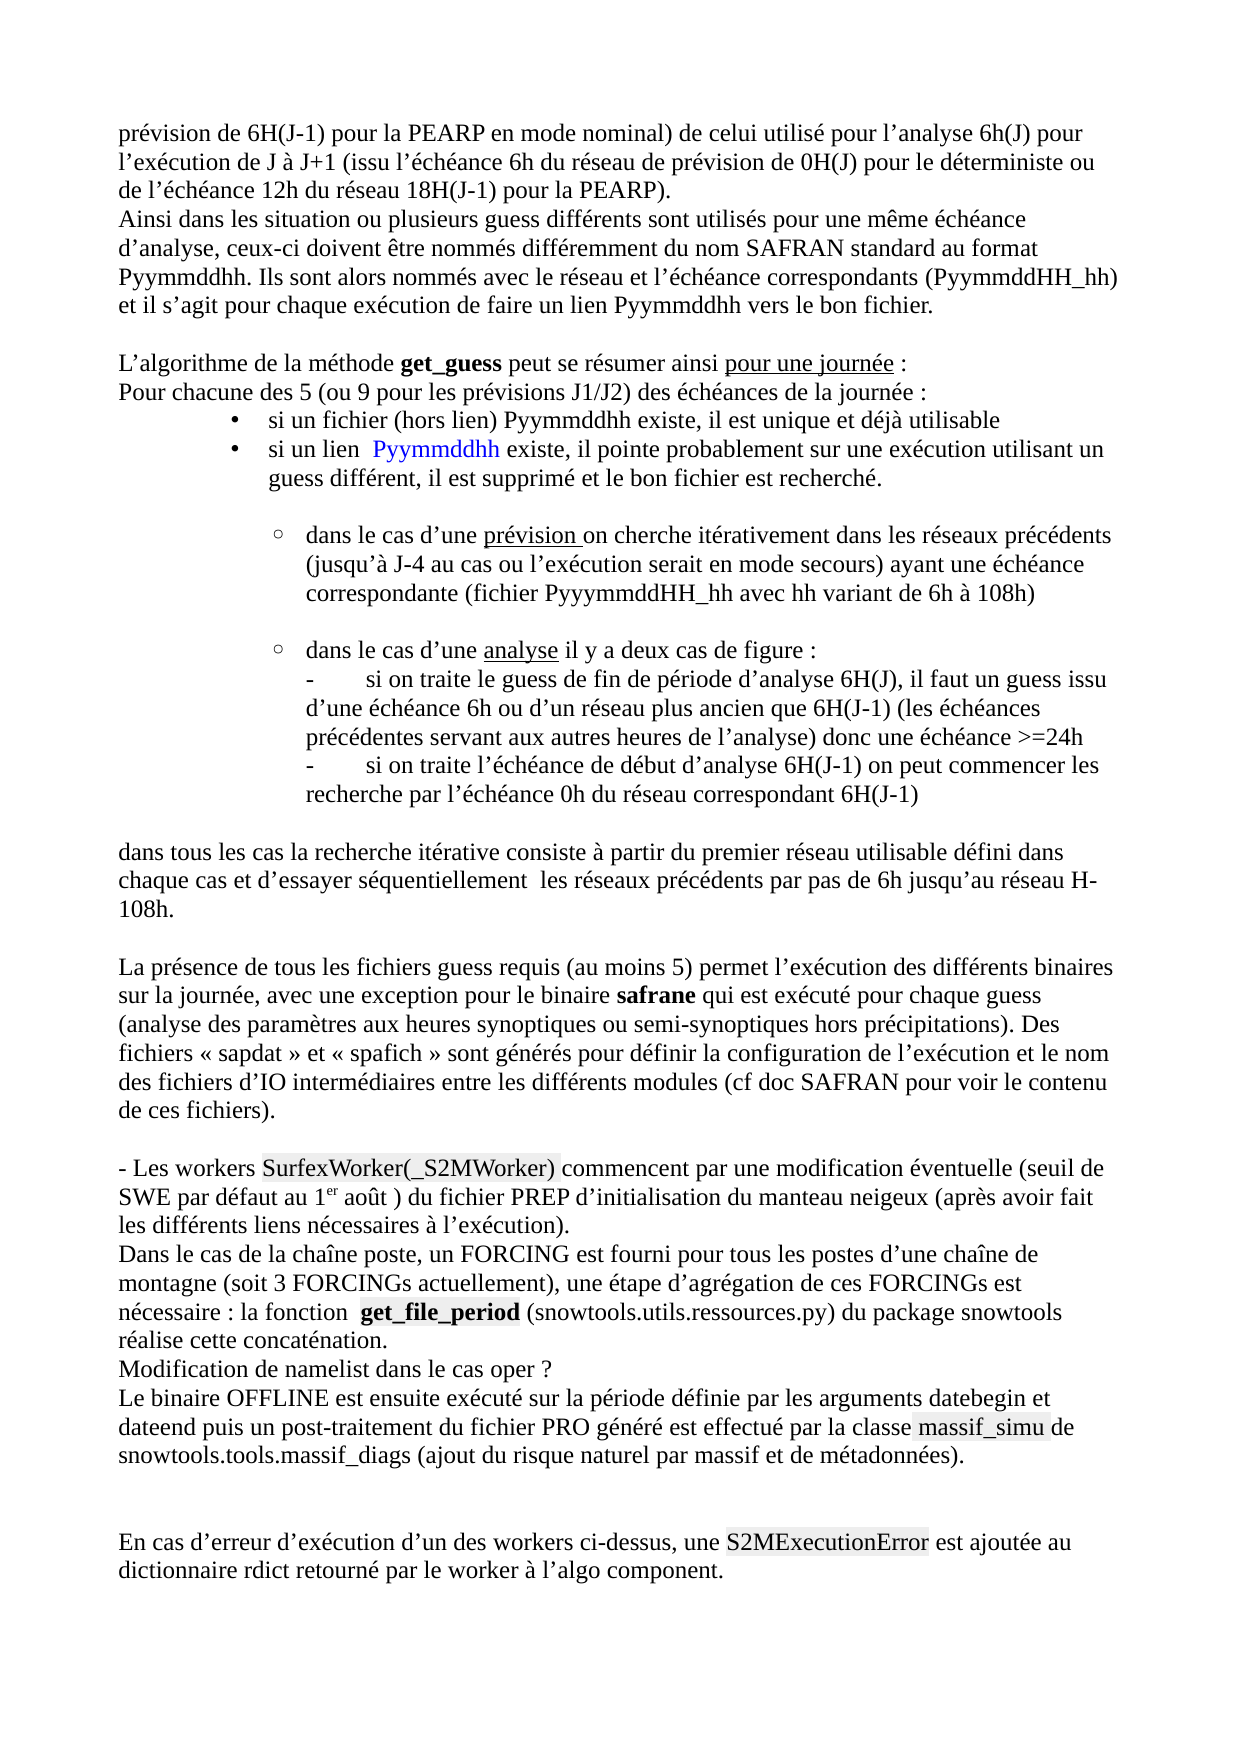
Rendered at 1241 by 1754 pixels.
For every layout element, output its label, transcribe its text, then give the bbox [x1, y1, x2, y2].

list dans le cas d’une analyse il y a deux cas de figure : [268, 636, 1122, 664]
text Le binaire OFFLINE est ensuite exécuté sur la période définie par les arguments datebegin et dateend puis un post-traitement du fichier PRO généré est effectué par la classe massif_simu de snowtools.tools.massif_diags (ajout du risque naturel par massif et de métadonnées). [118, 1383, 1122, 1469]
text En cas d’erreur d’exécution d’un des workers ci-dessus, une S2MExecutionError est ajoutée au dictionnaire rdict retourné par le worker à l’algo component. [118, 1527, 1122, 1584]
text La présence de tous les fichiers guess requis (au moins 5) permet l’exécution des différents binaires sur la journée, avec une exception pour le binaire safrane qui est exécuté pour chaque guess (analyse des paramètres aux heures synoptiques ou semi-synoptiques hors précipitations). Des fichiers « sapdat » et « spafich » sont générés pour définir la configuration de l’exécution et le nom des fichiers d’IO intermédiaires entre les différents modules (cf doc SAFRAN pour voir le contenu de ces fichiers). [118, 952, 1122, 1124]
text L’algorithme de la méthode get_guess peut se résumer ainsi pour une journée : [118, 348, 1122, 377]
list - si on traite l’échéance de début d’analyse 6H(J-1) on peut commencer les recherche par l’échéance 0h du réseau correspondant 6H(J-1) [268, 751, 1122, 808]
text dans tous les cas la recherche itérative consiste à partir du premier réseau utilisable défini dans chaque cas et d’essayer séquentiellement les réseaux précédents par pas de 6h jusqu’au réseau H-108h. [118, 837, 1122, 923]
text - Les workers SurfexWorker(_S2MWorker) commencent par une modification éventuelle (seuil de SWE par défaut au 1er août ) du fichier PREP d’initialisation du manteau neigeux (après avoir fait les différents liens nécessaires à l’exécution). [118, 1153, 1122, 1239]
text Pour chacune des 5 (ou 9 pour les prévisions J1/J2) des échéances de la journée : [118, 377, 1122, 406]
text Dans le cas de la chaîne poste, un FORCING est fourni pour tous les postes d’une chaîne de montagne (soit 3 FORCINGs actuellement), une étape d’agrégation de ces FORCINGs est nécessaire : la fonction get_file_period (snowtools.utils.ressources.py) du package snowtools réalise cette concaténation. Modification de namelist dans le cas oper ? [118, 1239, 1122, 1383]
text Ainsi dans les situation ou plusieurs guess différents sont utilisés pour une même échéance d’analyse, ceux-ci doivent être nommés différemment du nom SAFRAN standard au format Pyymmddhh. Ils sont alors nommés avec le réseau et l’échéance correspondants (PyymmddHH_hh) et il s’agit pour chaque exécution de faire un lien Pyymmddhh vers le bon fichier. [118, 204, 1122, 319]
list si un fichier (hors lien) Pyymmddhh existe, il est unique et déjà utilisable [231, 406, 1122, 434]
list dans le cas d’une prévision on cherche itérativement dans les réseaux précédents (jusqu’à J-4 au cas ou l’exécution serait en mode secours) ayant une échéance correspondante (fichier PyyymmddHH_hh avec hh variant de 6h à 108h) [268, 521, 1122, 607]
text prévision de 6H(J-1) pour la PEARP en mode nominal) de celui utilisé pour l’analyse 6h(J) pour l’exécution de J à J+1 (issu l’échéance 6h du réseau de prévision de 0H(J) pour le déterministe ou de l’échéance 12h du réseau 18H(J-1) pour la PEARP). [118, 118, 1122, 204]
list si un lien Pyymmddhh existe, il pointe probablement sur une exécution utilisant un guess différent, il est supprimé et le bon fichier est recherché. [231, 434, 1122, 492]
list - si on traite le guess de fin de période d’analyse 6H(J), il faut un guess issu d’une échéance 6h ou d’un réseau plus ancien que 6H(J-1) (les échéances précédentes servant aux autres heures de l’analyse) donc une échéance >=24h [268, 664, 1122, 751]
